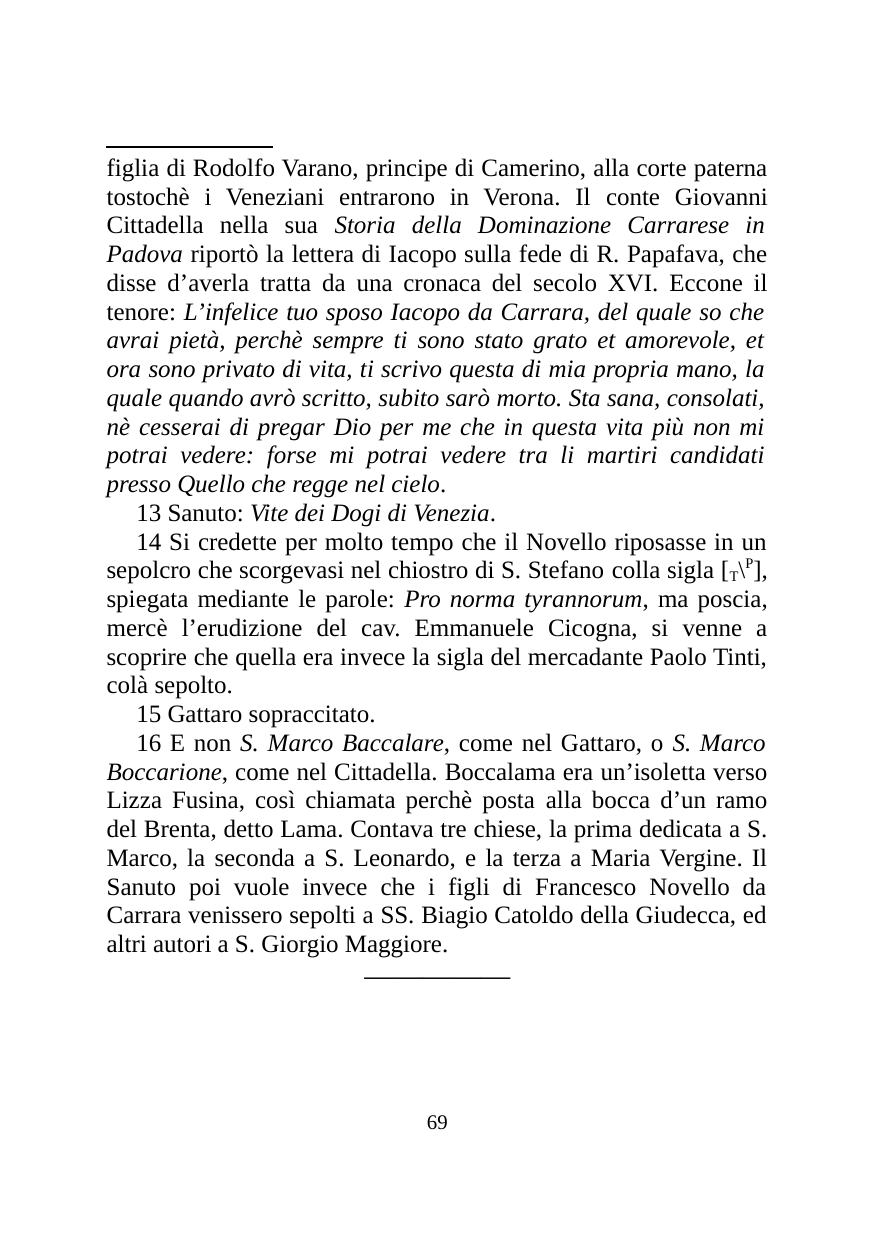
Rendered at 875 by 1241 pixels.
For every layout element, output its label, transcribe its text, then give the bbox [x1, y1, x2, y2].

text Si credette per molto tempo che il Novello riposasse in un sepolcro che scorgevasi nel chiostro di S. Stefano colla sigla [T\P], spiegata mediante le parole: Pro norma tyrannorum, ma poscia, mercè l’erudizione del cav. Emmanuele Cicogna, si venne a scoprire che quella era invece la sigla del mercadante Paolo Tinti, colà sepolto. [106, 527, 768, 699]
text E non S. Marco Baccalare, come nel Gattaro, o S. Marco Boccarione, come nel Cittadella. Boccalama era un’isoletta verso Lizza Fusina, così chiamata perchè posta alla bocca d’un ramo del Brenta, detto Lama. Contava tre chiese, la prima dedicata a S. Marco, la seconda a S. Leonardo, e la terza a Maria Vergine. Il Sanuto poi vuole invece che i figli di Francesco Novello da Carrara venissero sepolti a SS. Biagio Catoldo della Giudecca, ed altri autori a S. Giorgio Maggiore. [106, 728, 768, 958]
text Sanuto: Vite dei Dogi di Venezia. [106, 498, 768, 527]
text figlia di Rodolfo Varano, principe di Camerino, alla corte paterna tostochè i Veneziani entrarono in Verona. Il conte Giovanni Cittadella nella sua Storia della Dominazione Carrarese in Padova riportò la lettera di Iacopo sulla fede di R. Papafava, che disse d’averla tratta da una cronaca del secolo XVI. Eccone il tenore: L’infelice tuo sposo Iacopo da Carrara, del quale so che avrai pietà, perchè sempre ti sono stato grato et amorevole, et ora sono privato di vita, ti scrivo questa di mia propria mano, la quale quando avrò scritto, subito sarò morto. Sta sana, consolati, nè cesserai di pregar Dio per me che in questa vita più non mi potrai vedere: forse mi potrai vedere tra li martiri candidati presso Quello che regge nel cielo. [106, 153, 768, 498]
text Gattaro sopraccitato. [106, 699, 768, 728]
subtitle ――――― [106, 958, 768, 991]
